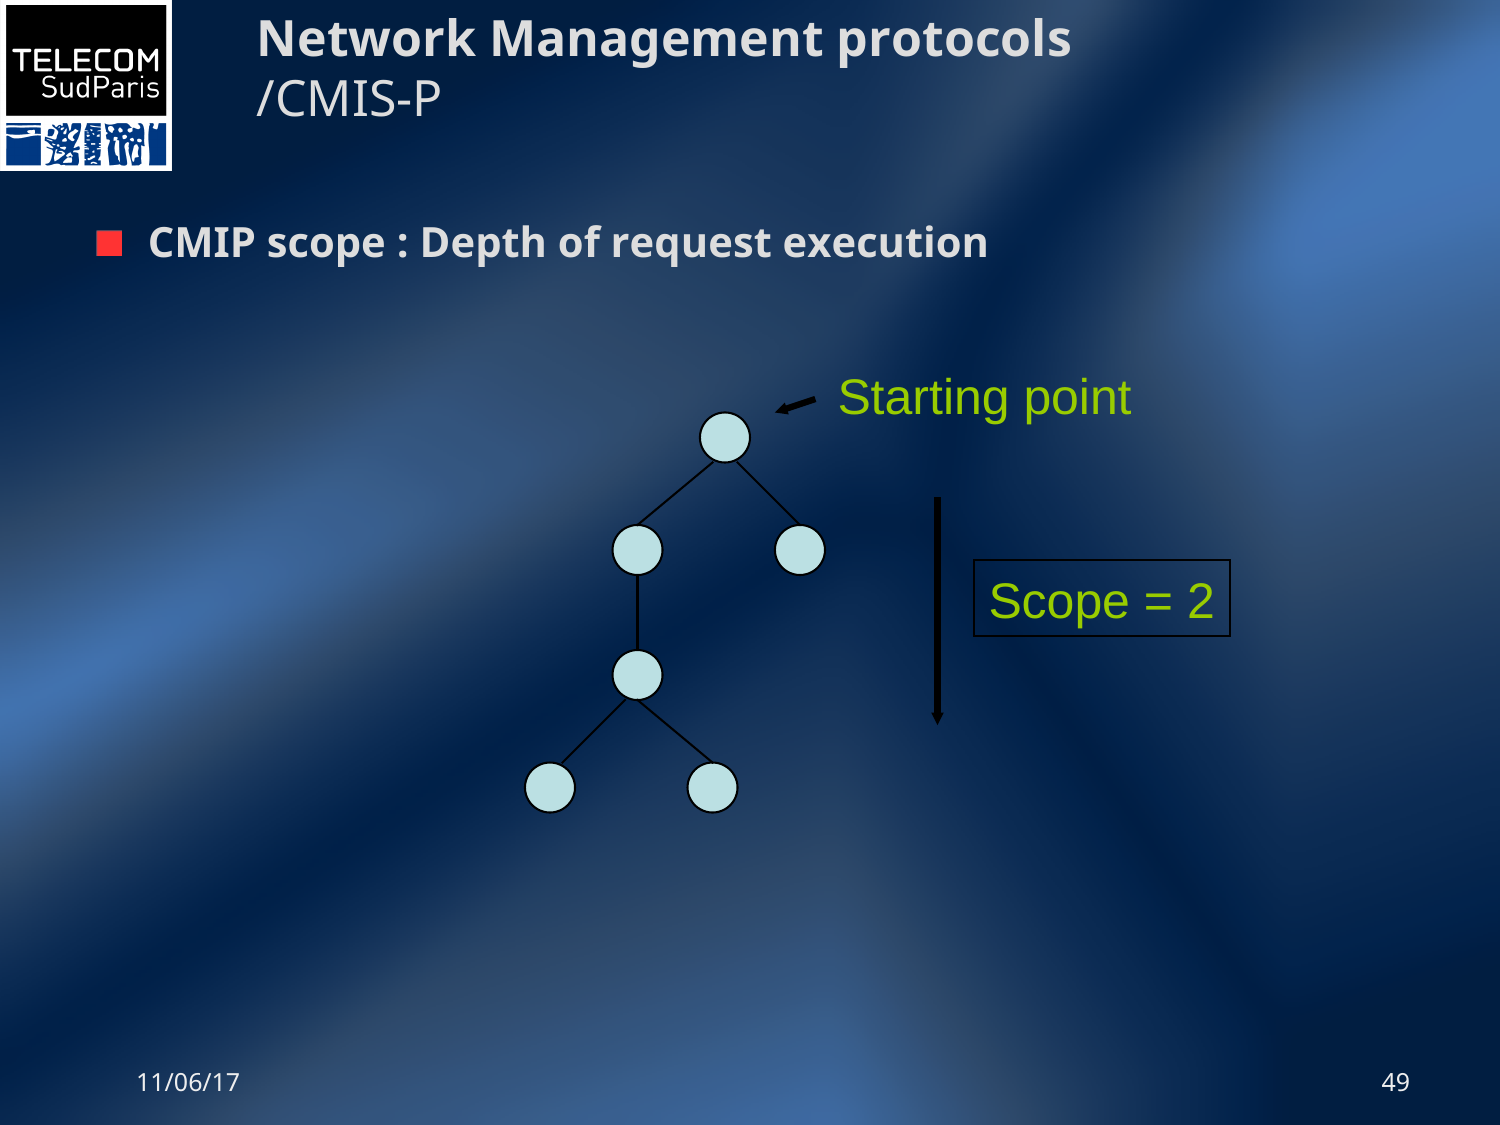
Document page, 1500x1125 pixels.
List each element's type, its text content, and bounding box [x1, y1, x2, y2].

picture [0, 0, 1500, 1125]
text_box Starting point [822, 356, 1147, 432]
text_box [612, 650, 663, 700]
text_box [612, 525, 663, 575]
text_box Scope = 2 [973, 560, 1230, 636]
text_box [774, 525, 826, 576]
list CMIP scope : Depth of request execution [76, 207, 1427, 977]
text_box [524, 762, 576, 813]
text_box [699, 412, 751, 463]
title Network Management protocols /CMIS-P [242, 7, 1436, 126]
text_box [687, 762, 738, 813]
